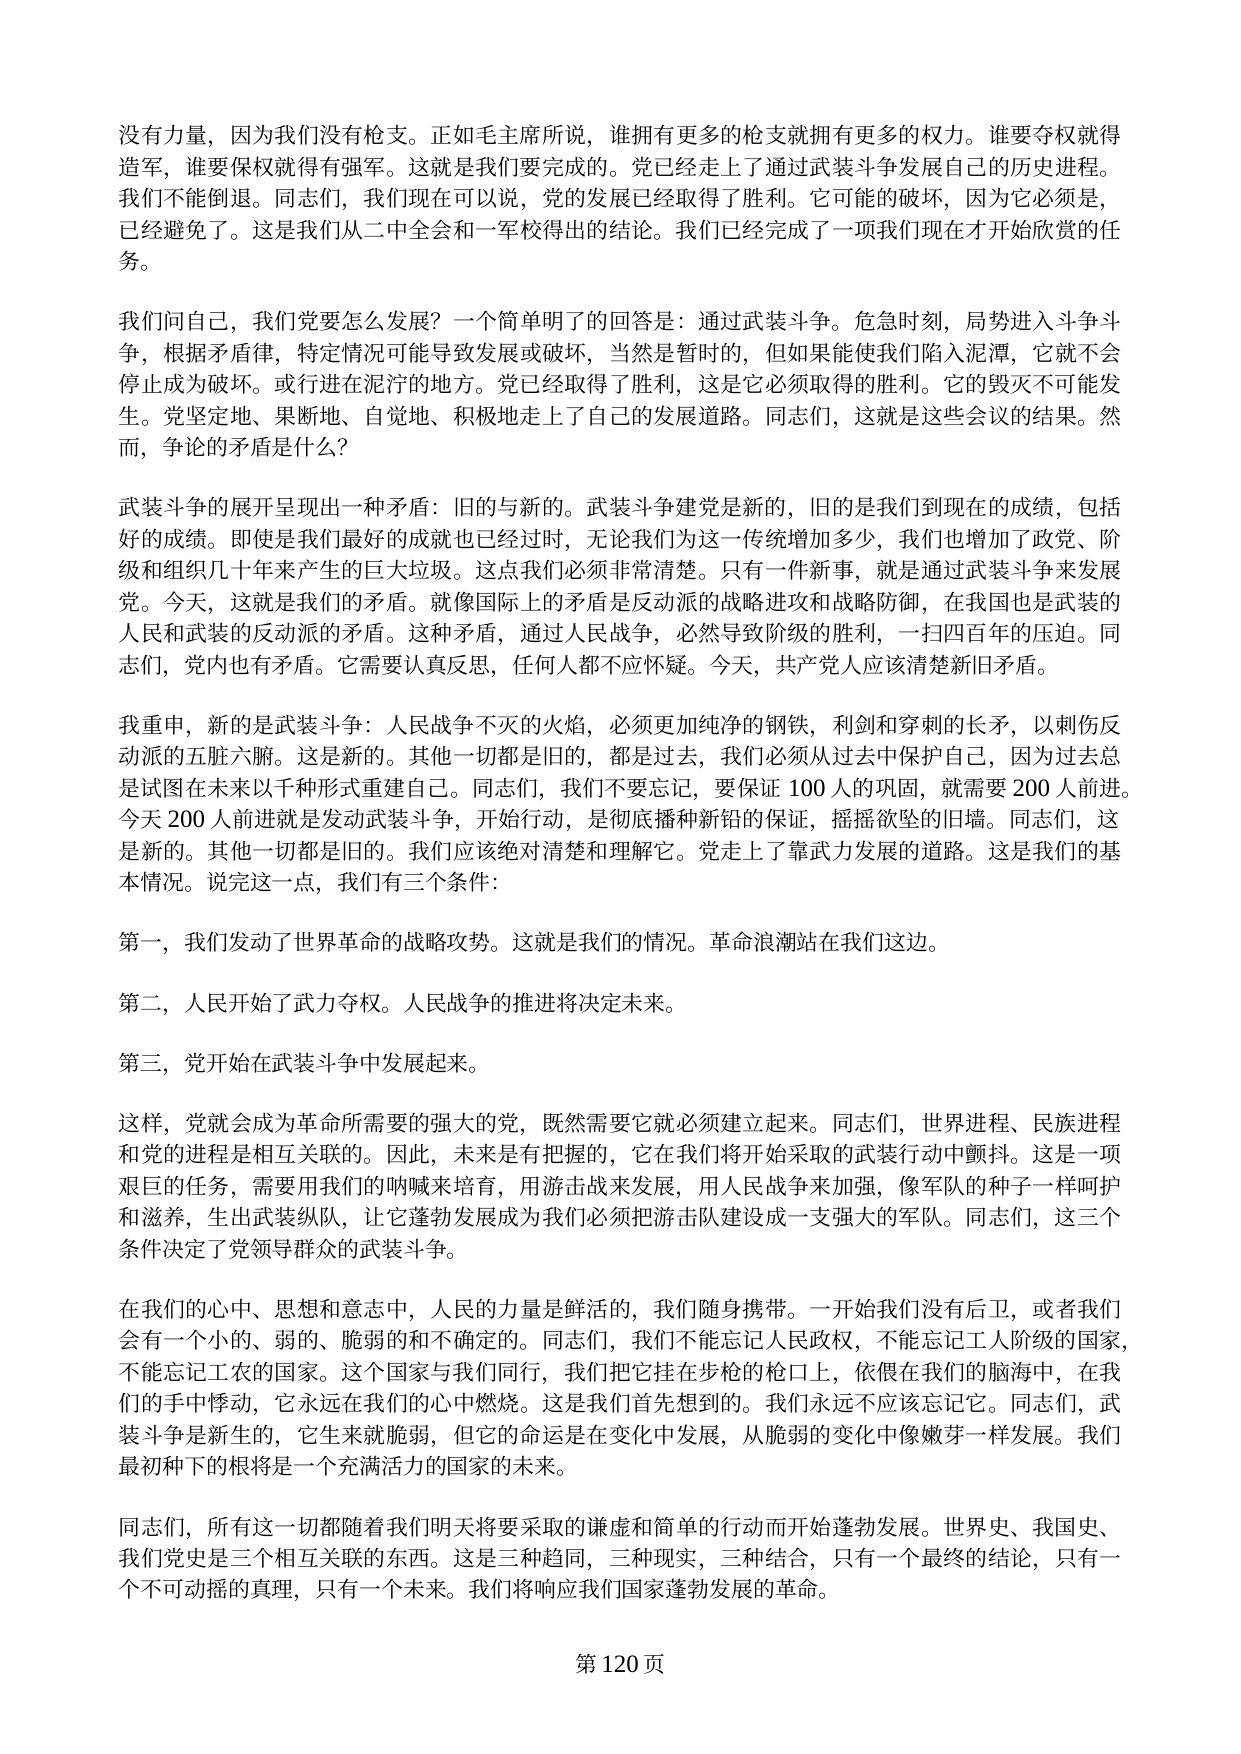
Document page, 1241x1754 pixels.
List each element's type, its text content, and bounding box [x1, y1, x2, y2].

text 武装斗争的展开呈现出一种矛盾：旧的与新的。武装斗争建党是新的，旧的是我们到现在的成绩，包括好的成绩。即使是我们最好的成就也已经过时，无论我们为这一传统增加多少，我们也增加了政党、阶级和组织几十年来产生的巨大垃圾。这点我们必须非常清楚。只有一件新事，就是通过武装斗争来发展党。今天，这就是我们的矛盾。就像国际上的矛盾是反动派的战略进攻和战略防御，在我国也是武装的人民和武装的反动派的矛盾。这种矛盾，通过人民战争，必然导致阶级的胜利，一扫四百年的压迫。同志们，党内也有矛盾。它需要认真反思，任何人都不应怀疑。今天，共产党人应该清楚新旧矛盾。 [118, 491, 1122, 679]
text 没有力量，因为我们没有枪支。正如毛主席所说，谁拥有更多的枪支就拥有更多的权力。谁要夺权就得造军，谁要保权就得有强军。这就是我们要完成的。党已经走上了通过武装斗争发展自己的历史进程。我们不能倒退。同志们，我们现在可以说，党的发展已经取得了胜利。它可能的破坏，因为它必须是，已经避免了。这是我们从二中全会和一军校得出的结论。我们已经完成了一项我们现在才开始欣赏的任务。 [118, 118, 1122, 276]
text 在我们的心中、思想和意志中，人民的力量是鲜活的，我们随身携带。一开始我们没有后卫，或者我们会有一个小的、弱的、脆弱的和不确定的。同志们，我们不能忘记人民政权，不能忘记工人阶级的国家，不能忘记工农的国家。这个国家与我们同行，我们把它挂在步枪的枪口上，依偎在我们的脑海中，在我们的手中悸动，它永远在我们的心中燃烧。这是我们首先想到的。我们永远不应该忘记它。同志们，武装斗争是新生的，它生来就脆弱，但它的命运是在变化中发展，从脆弱的变化中像嫩芽一样发展。我们最初种下的根将是一个充满活力的国家的未来。 [118, 1292, 1122, 1481]
text 第三，党开始在武装斗争中发展起来。 [118, 1046, 1122, 1077]
text 我重申，新的是武装斗争：人民战争不灭的火焰，必须更加纯净的钢铁，利剑和穿刺的长矛，以刺伤反动派的五脏六腑。这是新的。其他一切都是旧的，都是过去，我们必须从过去中保护自己，因为过去总是试图在未来以千种形式重建自己。同志们，我们不要忘记，要保证100人的巩固，就需要200人前进。今天200人前进就是发动武装斗争，开始行动，是彻底播种新铅的保证，摇摇欲坠的旧墙。同志们，这是新的。其他一切都是旧的。我们应该绝对清楚和理解它。党走上了靠武力发展的道路。这是我们的基本情况。说完这一点，我们有三个条件： [118, 708, 1122, 897]
text 这样，党就会成为革命所需要的强大的党，既然需要它就必须建立起来。同志们，世界进程、民族进程和党的进程是相互关联的。因此，未来是有把握的，它在我们将开始采取的武装行动中颤抖。这是一项艰巨的任务，需要用我们的呐喊来培育，用游击战来发展，用人民战争来加强，像军队的种子一样呵护和滋养，生出武装纵队，让它蓬勃发展成为我们必须把游击队建设成一支强大的军队。同志们，这三个条件决定了党领导群众的武装斗争。 [118, 1106, 1122, 1263]
text 第二，人民开始了武力夺权。人民战争的推进将决定未来。 [118, 986, 1122, 1017]
text 同志们，所有这一切都随着我们明天将要采取的谦虚和简单的行动而开始蓬勃发展。世界史、我国史、我们党史是三个相互关联的东西。这是三种趋同，三种现实，三种结合，只有一个最终的结论，只有一个不可动摇的真理，只有一个未来。我们将响应我们国家蓬勃发展的革命。 [118, 1510, 1122, 1604]
text 我们问自己，我们党要怎么发展？一个简单明了的回答是：通过武装斗争。危急时刻，局势进入斗争斗争，根据矛盾律，特定情况可能导致发展或破坏，当然是暂时的，但如果能使我们陷入泥潭，它就不会停止成为破坏。或行进在泥泞的地方。党已经取得了胜利，这是它必须取得的胜利。它的毁灭不可能发生。党坚定地、果断地、自觉地、积极地走上了自己的发展道路。同志们，这就是这些会议的结果。然而，争论的矛盾是什么？ [118, 304, 1122, 462]
text 第一，我们发动了世界革命的战略攻势。这就是我们的情况。革命浪潮站在我们这边。 [118, 926, 1122, 957]
